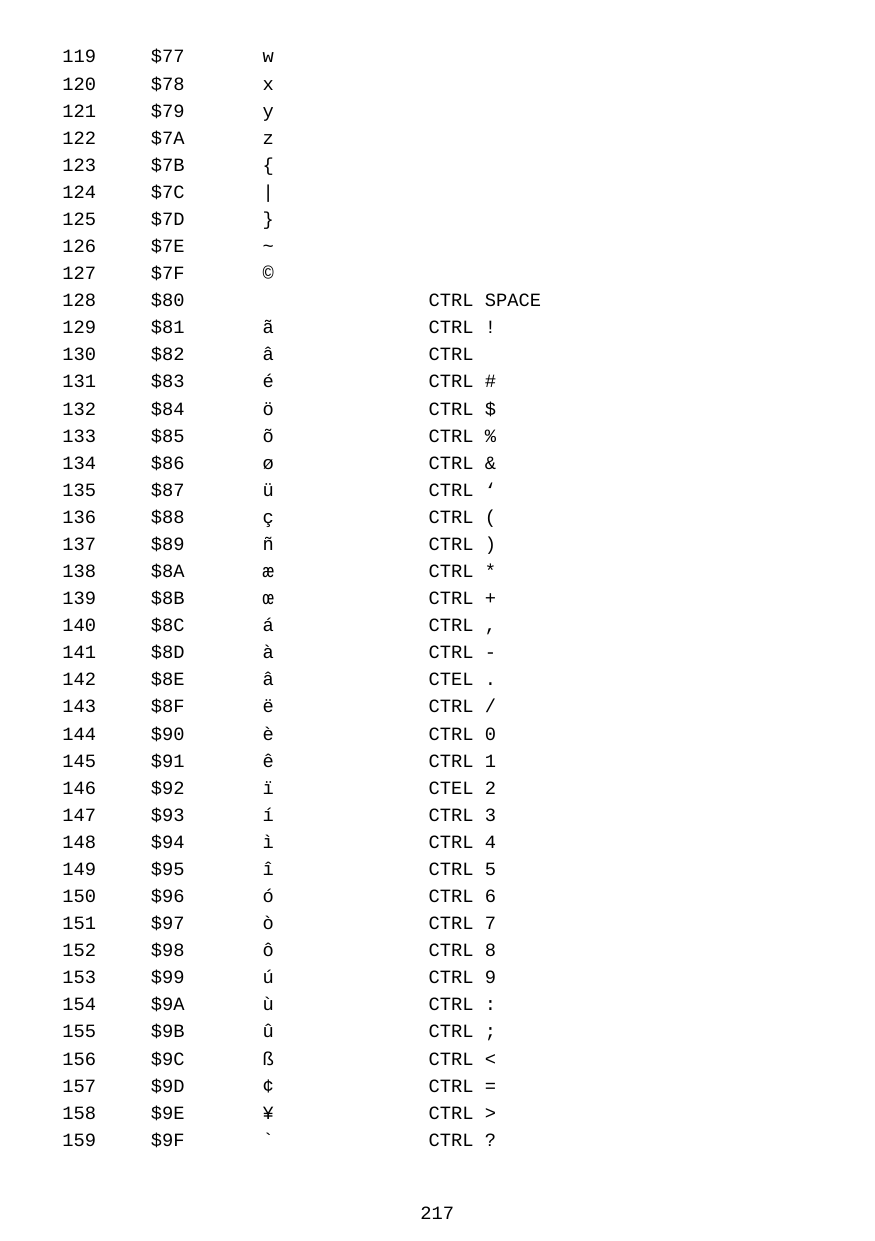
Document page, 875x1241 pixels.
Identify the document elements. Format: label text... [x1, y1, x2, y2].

table_cell 121 [59, 99, 148, 126]
table_cell 137 [59, 532, 148, 559]
table_cell 159 [59, 1128, 148, 1155]
table_cell $7D [148, 207, 248, 234]
table_cell CTRL > [425, 1101, 815, 1128]
table_cell 145 [59, 749, 148, 776]
table_cell [425, 261, 815, 288]
table_cell $8F [148, 694, 248, 721]
table_cell $7F [148, 261, 248, 288]
table_cell 151 [59, 911, 148, 938]
table_cell { [248, 153, 425, 180]
table_cell $9D [148, 1074, 248, 1101]
table_cell $85 [148, 424, 248, 451]
table_cell $86 [148, 451, 248, 478]
table_cell 148 [59, 830, 148, 857]
table_cell CTRL % [425, 424, 815, 451]
table_cell æ [248, 559, 425, 586]
table_cell $80 [148, 288, 248, 315]
table_cell œ [248, 586, 425, 613]
table_cell $90 [148, 721, 248, 748]
table_cell 126 [59, 234, 148, 261]
table_cell 152 [59, 938, 148, 965]
table_cell © [248, 261, 425, 288]
table_cell [425, 71, 815, 98]
table_cell 131 [59, 369, 148, 396]
table_cell $9B [148, 1019, 248, 1046]
table_cell 125 [59, 207, 148, 234]
table_cell $98 [148, 938, 248, 965]
table_cell [425, 44, 815, 71]
table_cell CTRL [425, 342, 815, 369]
table_cell $8A [148, 559, 248, 586]
table_cell CTRL 8 [425, 938, 815, 965]
table_cell $9A [148, 992, 248, 1019]
table_cell CTRL 0 [425, 721, 815, 748]
table_cell 138 [59, 559, 148, 586]
table_cell CTEL . [425, 667, 815, 694]
table_cell $9F [148, 1128, 248, 1155]
table_cell 154 [59, 992, 148, 1019]
table_cell ü [248, 478, 425, 505]
table_cell CTRL ! [425, 315, 815, 342]
table_cell $9E [148, 1101, 248, 1128]
table_cell 158 [59, 1101, 148, 1128]
table_cell 128 [59, 288, 148, 315]
table_cell 153 [59, 965, 148, 992]
table_cell $95 [148, 857, 248, 884]
table_cell CTRL ) [425, 532, 815, 559]
table_cell CTRL 3 [425, 803, 815, 830]
table_cell CTRL # [425, 369, 815, 396]
table_cell $94 [148, 830, 248, 857]
table_cell CTRL < [425, 1046, 815, 1073]
table_cell CTRL SPACE [425, 288, 815, 315]
table_cell $8B [148, 586, 248, 613]
table_cell á [248, 613, 425, 640]
table_cell CTRL + [425, 586, 815, 613]
table_cell $88 [148, 505, 248, 532]
table_cell 129 [59, 315, 148, 342]
table_cell ù [248, 992, 425, 1019]
table_cell 143 [59, 694, 148, 721]
table_cell 155 [59, 1019, 148, 1046]
table_cell $99 [148, 965, 248, 992]
table_cell ï [248, 776, 425, 803]
table_cell $82 [148, 342, 248, 369]
table_cell $7B [148, 153, 248, 180]
table_cell ì [248, 830, 425, 857]
table_cell ö [248, 396, 425, 423]
table_cell CTRL 4 [425, 830, 815, 857]
table_cell CTRL ( [425, 505, 815, 532]
table_cell ó [248, 884, 425, 911]
table_cell ¥ [248, 1101, 425, 1128]
table_cell â [248, 342, 425, 369]
table_cell 119 [59, 44, 148, 71]
table_cell } [248, 207, 425, 234]
table_cell $84 [148, 396, 248, 423]
table_cell $8E [148, 667, 248, 694]
table_cell è [248, 721, 425, 748]
table_cell ` [248, 1128, 425, 1155]
table_cell 150 [59, 884, 148, 911]
table_cell CTRL $ [425, 396, 815, 423]
table_cell 124 [59, 180, 148, 207]
table_cell $81 [148, 315, 248, 342]
table_cell $78 [148, 71, 248, 98]
table_cell ¢ [248, 1074, 425, 1101]
table_cell $96 [148, 884, 248, 911]
table_cell [425, 180, 815, 207]
table_cell ò [248, 911, 425, 938]
table_cell ú [248, 965, 425, 992]
table_cell ~ [248, 234, 425, 261]
table_cell CTRL 7 [425, 911, 815, 938]
table_cell ô [248, 938, 425, 965]
table_cell 139 [59, 586, 148, 613]
table_cell ê [248, 749, 425, 776]
table_cell $91 [148, 749, 248, 776]
table_cell [425, 99, 815, 126]
table_cell í [248, 803, 425, 830]
table_cell CTRL 6 [425, 884, 815, 911]
table_cell 146 [59, 776, 148, 803]
table_cell CTRL : [425, 992, 815, 1019]
table_cell x [248, 71, 425, 98]
table_cell $9C [148, 1046, 248, 1073]
table_cell z [248, 126, 425, 153]
table_cell 123 [59, 153, 148, 180]
table_cell 156 [59, 1046, 148, 1073]
table_cell 144 [59, 721, 148, 748]
table_cell $92 [148, 776, 248, 803]
table_cell î [248, 857, 425, 884]
table_cell 147 [59, 803, 148, 830]
table_cell CTRL ‘ [425, 478, 815, 505]
table_cell 135 [59, 478, 148, 505]
table_cell û [248, 1019, 425, 1046]
table_cell CTRL * [425, 559, 815, 586]
table_cell CTEL 2 [425, 776, 815, 803]
table_cell CTRL 5 [425, 857, 815, 884]
table_cell $7C [148, 180, 248, 207]
table_cell 136 [59, 505, 148, 532]
table_cell CTRL / [425, 694, 815, 721]
table_cell ã [248, 315, 425, 342]
table_cell â [248, 667, 425, 694]
table_cell $83 [148, 369, 248, 396]
table_cell 140 [59, 613, 148, 640]
table_cell CTRL ? [425, 1128, 815, 1155]
table_cell 149 [59, 857, 148, 884]
table_cell 142 [59, 667, 148, 694]
table_cell [425, 234, 815, 261]
table_cell 120 [59, 71, 148, 98]
table_cell 134 [59, 451, 148, 478]
table_cell ë [248, 694, 425, 721]
table_cell 130 [59, 342, 148, 369]
table_cell ß [248, 1046, 425, 1073]
table_cell 157 [59, 1074, 148, 1101]
table_cell $79 [148, 99, 248, 126]
table_cell 127 [59, 261, 148, 288]
table_cell CTRL 1 [425, 749, 815, 776]
table_cell ø [248, 451, 425, 478]
table_cell CTRL & [425, 451, 815, 478]
table_cell CTRL - [425, 640, 815, 667]
table_cell w [248, 44, 425, 71]
table_cell é [248, 369, 425, 396]
table_cell 132 [59, 396, 148, 423]
table_cell CTRL , [425, 613, 815, 640]
table_cell y [248, 99, 425, 126]
table_cell $7E [148, 234, 248, 261]
table_cell $89 [148, 532, 248, 559]
table_cell 122 [59, 126, 148, 153]
table_cell [425, 126, 815, 153]
table_cell $93 [148, 803, 248, 830]
table_cell CTRL ; [425, 1019, 815, 1046]
table_cell ñ [248, 532, 425, 559]
table_cell 133 [59, 424, 148, 451]
table_cell à [248, 640, 425, 667]
table_cell [425, 207, 815, 234]
table_cell | [248, 180, 425, 207]
table_cell CTRL = [425, 1074, 815, 1101]
table_cell CTRL 9 [425, 965, 815, 992]
table_cell $8D [148, 640, 248, 667]
table_cell $87 [148, 478, 248, 505]
table_cell ç [248, 505, 425, 532]
table_cell 141 [59, 640, 148, 667]
table_cell $7A [148, 126, 248, 153]
table_cell $97 [148, 911, 248, 938]
table_cell [248, 288, 425, 315]
table_cell $77 [148, 44, 248, 71]
table_cell $8C [148, 613, 248, 640]
table_cell [425, 153, 815, 180]
table_cell õ [248, 424, 425, 451]
